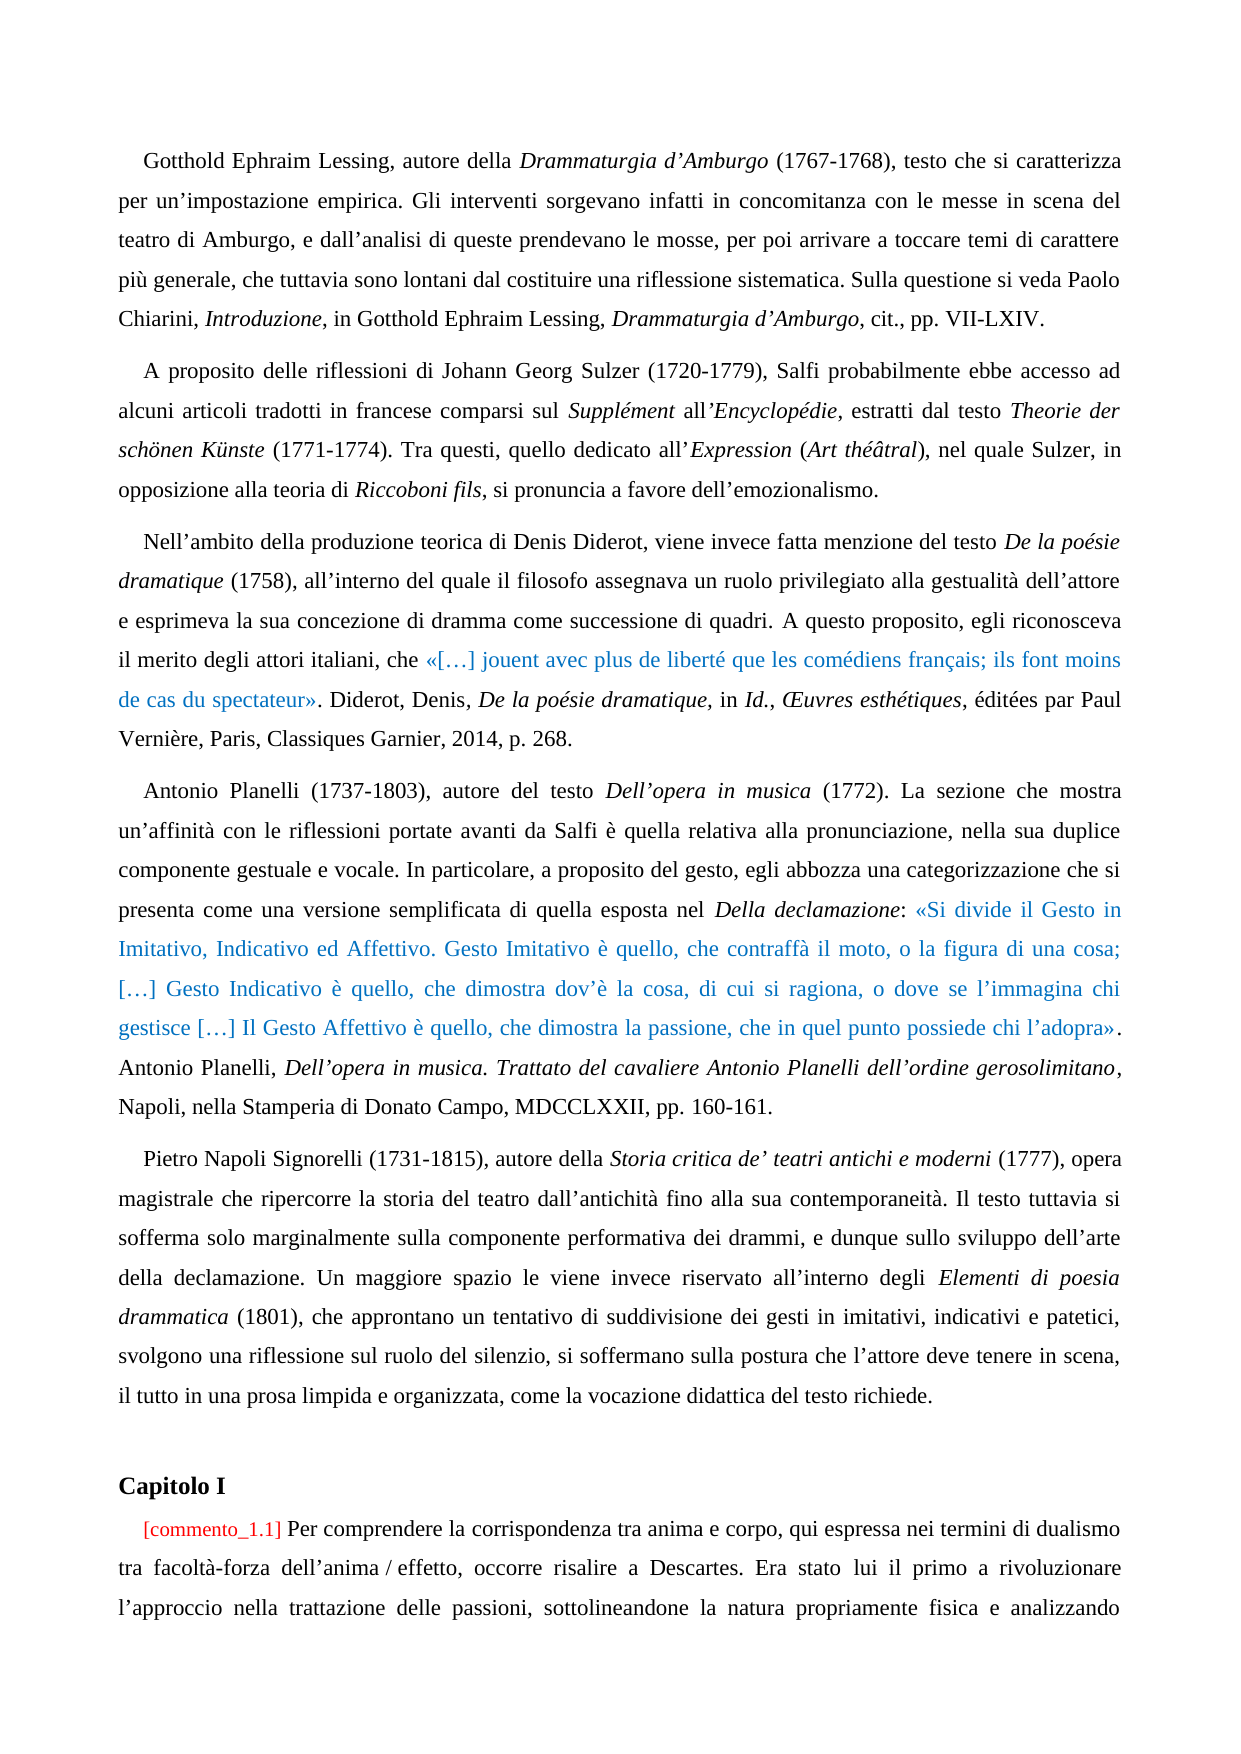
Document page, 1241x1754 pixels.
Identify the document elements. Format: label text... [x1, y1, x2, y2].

text [commento_1.1] Per comprendere la corrispondenza tra anima e corpo, qui espressa nei termini di dualismo tra facoltà-forza dell’anima / effetto, occorre risalire a Descartes. Era stato lui il primo a rivoluzionare l’approccio nella trattazione delle passioni, sottolineandone la natura propriamente fisica e analizzando [118, 1515, 1122, 1620]
text Antonio Planelli (1737-1803), autore del testo Dell’opera in musica (1772). La sezione che mostra un’affinità con le riflessioni portate avanti da Salfi è quella relativa alla pronunciazione, nella sua duplice componente gestuale e vocale. In particolare, a proposito del gesto, egli abbozza una categorizzazione che si presenta come una versione semplificata di quella esposta nel Della declamazione: «Si divide il Gesto in Imitativo, Indicativo ed Affettivo. Gesto Imitativo è quello, che contraffà il moto, o la figura di una cosa; […] Gesto Indicativo è quello, che dimostra dov’è la cosa, di cui si ragiona, o dove se l’immagina chi gestisce […] Il Gesto Affettivo è quello, che dimostra la passione, che in quel punto possiede chi l’adopra». Antonio Planelli, Dell’opera in musica. Trattato del cavaliere Antonio Planelli dell’ordine gerosolimitano, Napoli, nella Stamperia di Donato Campo, MDCCLXXII, pp. 160-161. [118, 777, 1122, 1119]
text Pietro Napoli Signorelli (1731-1815), autore della Storia critica de’ teatri antichi e moderni (1777), opera magistrale che ripercorre la storia del teatro dall’antichità fino alla sua contemporaneità. Il testo tuttavia si sofferma solo marginalmente sulla componente performativa dei drammi, e dunque sullo sviluppo dell’arte della declamazione. Un maggiore spazio le viene invece riservato all’interno degli Elementi di poesia drammatica (1801), che approntano un tentativo di suddivisione dei gesti in imitativi, indicativi e patetici, svolgono una riflessione sul ruolo del silenzio, si soffermano sulla postura che l’attore deve tenere in scena, il tutto in una prosa limpida e organizzata, come la vocazione didattica del testo richiede. [118, 1145, 1122, 1408]
subtitle Capitolo I [118, 1471, 1122, 1500]
text Gotthold Ephraim Lessing, autore della Drammaturgia d’Amburgo (1767-1768), testo che si caratterizza per un’impostazione empirica. Gli interventi sorgevano infatti in concomitanza con le messe in scena del teatro di Amburgo, e dall’analisi di queste prendevano le mosse, per poi arrivare a toccare temi di carattere più generale, che tuttavia sono lontani dal costituire una riflessione sistematica. Sulla questione si veda Paolo Chiarini, Introduzione, in Gotthold Ephraim Lessing, Drammaturgia d’Amburgo, cit., pp. VII-LXIV. [118, 148, 1122, 332]
text Nell’ambito della produzione teorica di Denis Diderot, viene invece fatta menzione del testo De la poésie dramatique (1758), all’interno del quale il filosofo assegnava un ruolo privilegiato alla gestualità dell’attore e esprimeva la sua concezione di dramma come successione di quadri. A questo proposito, egli riconosceva il merito degli attori italiani, che «[…] jouent avec plus de liberté que les comédiens français; ils font moins de cas du spectateur». Diderot, Denis, De la poésie dramatique, in Id., Œuvres esthétiques, éditées par Paul Vernière, Paris, Classiques Garnier, 2014, p. 268. [118, 528, 1122, 752]
text A proposito delle riflessioni di Johann Georg Sulzer (1720-1779), Salfi probabilmente ebbe accesso ad alcuni articoli tradotti in francese comparsi sul Supplément all’Encyclopédie, estratti dal testo Theorie der schönen Künste (1771-1774). Tra questi, quello dedicato all’Expression (Art théâtral), nel quale Sulzer, in opposizione alla teoria di Riccoboni fils, si pronuncia a favore dell’emozionalismo. [118, 357, 1122, 502]
